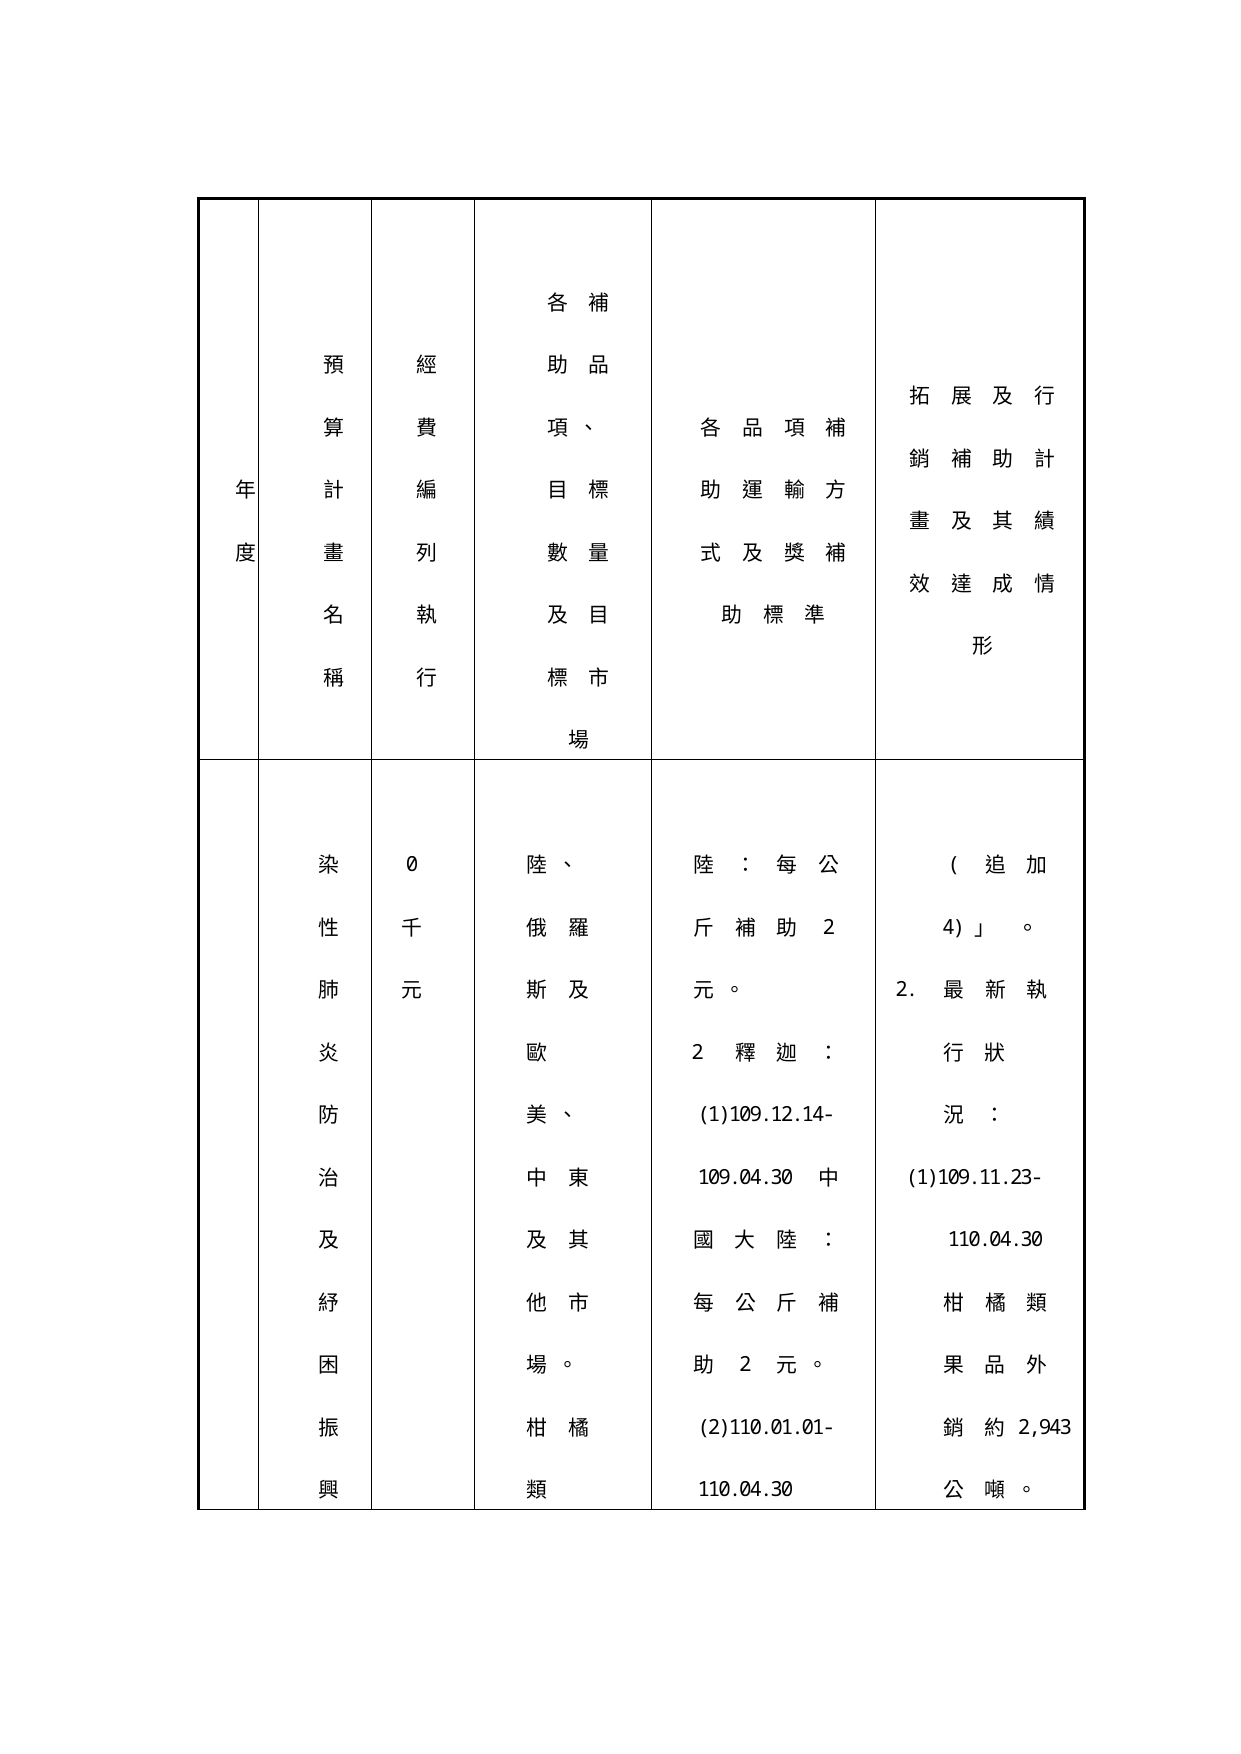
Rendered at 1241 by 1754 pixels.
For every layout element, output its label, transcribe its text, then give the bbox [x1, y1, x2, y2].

table_cell 染性肺炎防治及紓困振興 [259, 760, 371, 1509]
table_cell 陸：每公斤補助2元。 2 釋迦： (1)109.12.14-109.04.30中國大陸：每公斤補助2元。 (2)110.01.01-110.04.30 [652, 760, 875, 1509]
table_header 經費編列執行 [372, 200, 474, 759]
table_header 各補助品項、目標數量及目標市場 [475, 200, 651, 759]
table_cell 陸、俄羅斯及歐美、中東及其他市場。 柑橘類 [475, 760, 651, 1509]
table_header 年度 [200, 200, 258, 759]
table_header 拓展及行銷補助計畫及其績效達成情形 [876, 200, 1083, 759]
table_header 各品項補助運輸方式及獎補助標準 [652, 200, 875, 759]
table_cell 0千元 [372, 760, 474, 1509]
table_header 預算計畫名稱 [259, 200, 371, 759]
table_cell [200, 760, 258, 1509]
table_cell (追加4)」。 2. 最新執行狀況： (1)109.11.23-110.04.30柑橘類果品外銷約2,943公噸。 [876, 760, 1083, 1509]
